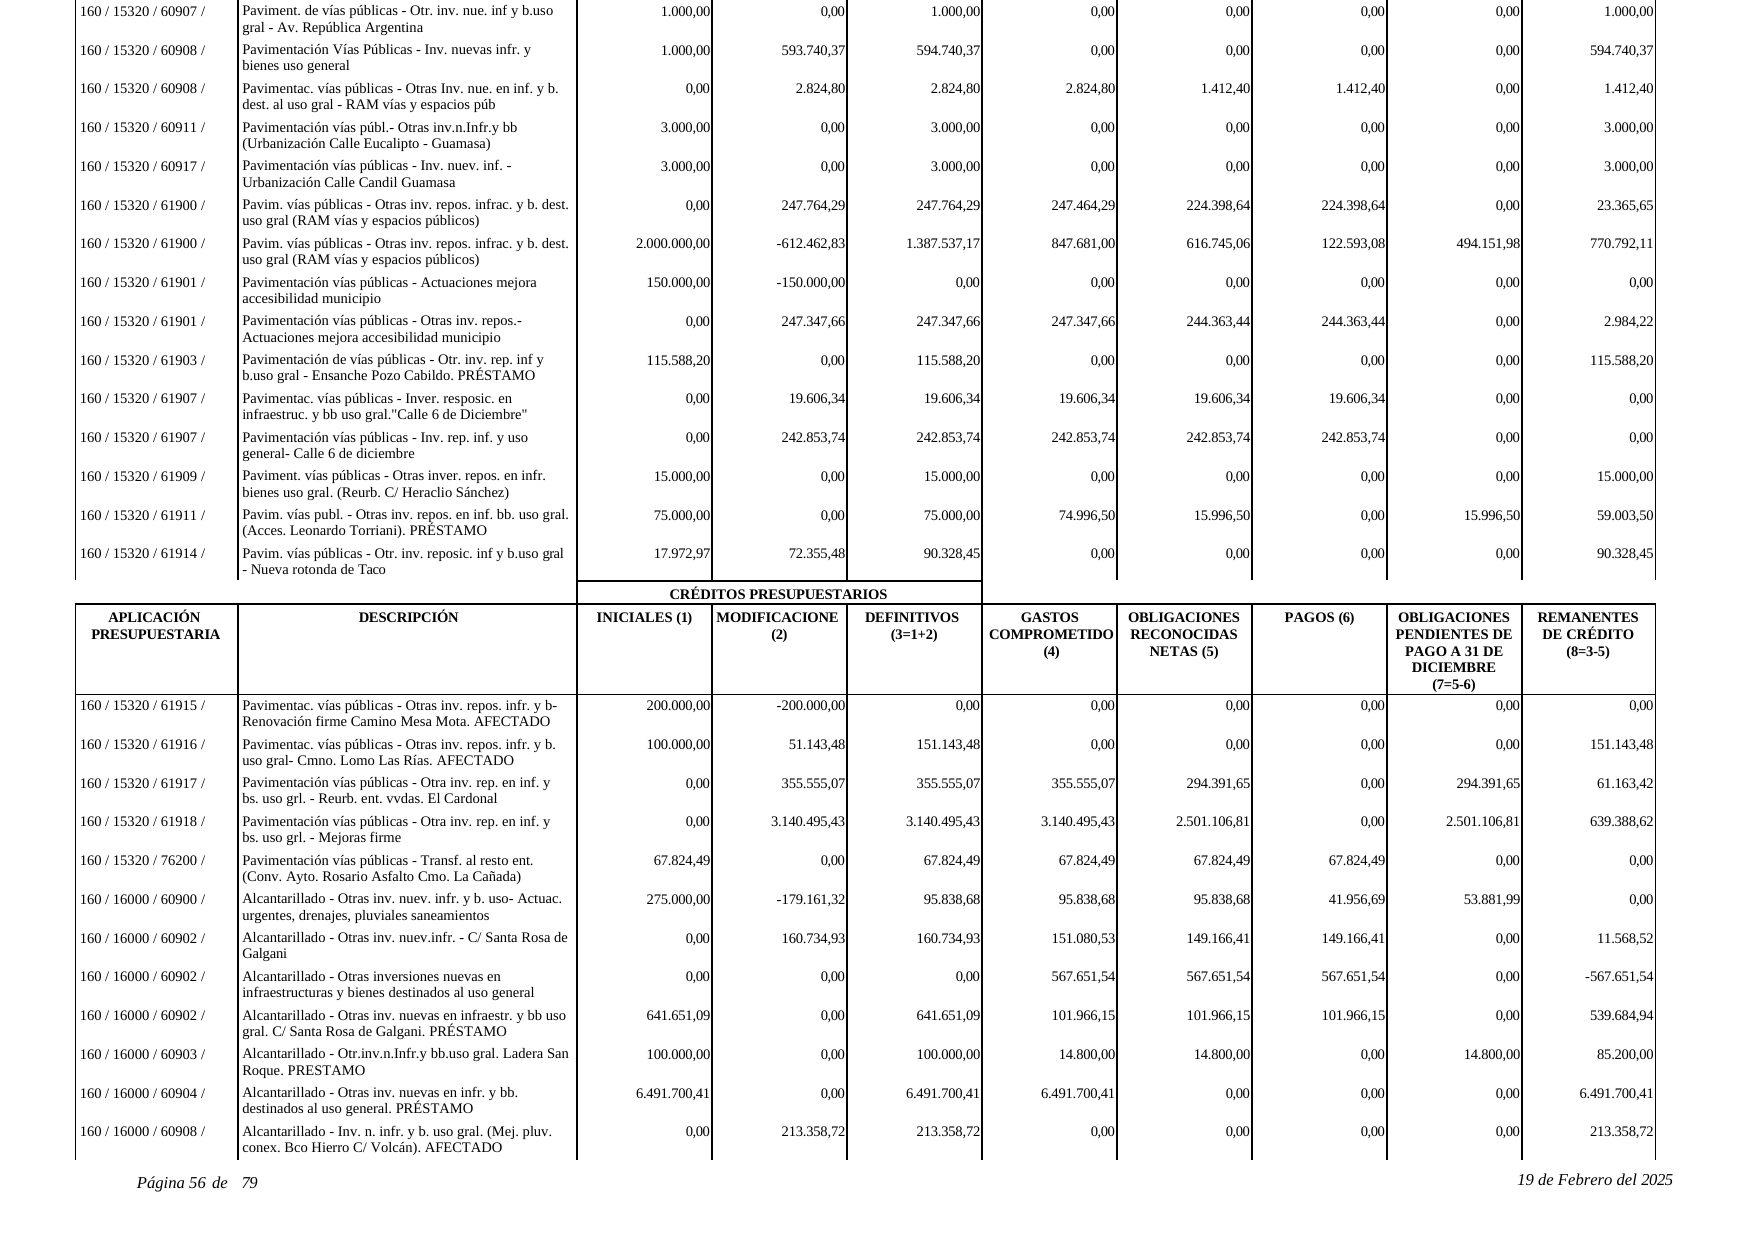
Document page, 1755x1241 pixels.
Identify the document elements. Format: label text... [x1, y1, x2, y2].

table_cell 0,00 [713, 116, 846, 155]
table_cell 160 / 15320 / 61911 / [76, 504, 237, 542]
table_cell 160 / 15320 / 76200 / [76, 850, 237, 888]
table_cell 0,00 [713, 155, 846, 194]
table_header [75, 580, 576, 603]
table_cell 19.606,34 [713, 388, 846, 426]
table_cell 0,00 [1388, 733, 1521, 772]
table_cell Pavim. vías públicas - Otr. inv. reposic. inf y b.uso gral - Nueva rotonda de Taco [239, 543, 576, 580]
table_cell 0,00 [983, 733, 1116, 772]
table_cell Pavim. vías públicas - Otras inv. repos. infrac. y b. dest. uso gral (RAM vías y espacios públicos) [239, 194, 576, 232]
table_cell 0,00 [1388, 39, 1521, 77]
table_cell 0,00 [983, 0, 1116, 39]
table_cell 0,00 [1388, 426, 1521, 465]
table_cell 0,00 [1253, 1121, 1386, 1159]
table_cell -150.000,00 [713, 271, 846, 310]
table_cell 0,00 [578, 388, 711, 426]
table_cell 0,00 [578, 772, 711, 811]
table_cell 2.824,80 [713, 78, 846, 116]
table_cell Pavim. vías públicas - Otras inv. repos. infrac. y b. dest. uso gral (RAM vías y espacios públicos) [239, 233, 576, 271]
table_cell 355.555,07 [983, 772, 1116, 811]
table_cell 0,00 [1388, 155, 1521, 194]
table_cell 0,00 [1523, 888, 1655, 927]
table_cell 53.881,99 [1388, 888, 1521, 927]
table_cell 294.391,65 [1388, 772, 1521, 811]
table_cell 0,00 [1388, 271, 1521, 310]
table_cell -567.651,54 [1523, 966, 1655, 1004]
table_cell 0,00 [1118, 733, 1251, 772]
table_cell 242.853,74 [713, 426, 846, 465]
table_cell 0,00 [1388, 543, 1521, 580]
table_cell 160 / 15320 / 61914 / [76, 543, 237, 580]
table_cell 160 / 16000 / 60902 / [76, 966, 237, 1004]
table_cell 75.000,00 [578, 504, 711, 542]
table_cell 0,00 [1388, 0, 1521, 39]
table_cell 14.800,00 [983, 1043, 1116, 1082]
table_cell 61.163,42 [1523, 772, 1655, 811]
table_cell 0,00 [1388, 1082, 1521, 1121]
table_cell 0,00 [983, 349, 1116, 387]
table_cell 1.000,00 [578, 0, 711, 39]
table_cell 224.398,64 [1253, 194, 1386, 232]
table_cell Alcantarillado - Inv. n. infr. y b. uso gral. (Mej. pluv. conex. Bco Hierro C/ Volcán). AFECTADO [239, 1121, 576, 1159]
table_cell 0,00 [983, 39, 1116, 77]
table_cell 0,00 [1118, 116, 1251, 155]
table_cell 6.491.700,41 [578, 1082, 711, 1121]
table_cell 0,00 [1118, 543, 1251, 580]
table_cell GASTOS COMPROMETIDO (4) [983, 605, 1116, 693]
table_cell -179.161,32 [713, 888, 846, 927]
table_cell 151.143,48 [848, 733, 981, 772]
table_cell 0,00 [1118, 695, 1251, 732]
table_cell 567.651,54 [983, 966, 1116, 1004]
table_cell 242.853,74 [1118, 426, 1251, 465]
table_cell 0,00 [578, 78, 711, 116]
table_cell OBLIGACIONES PENDIENTES DE PAGO A 31 DE DICIEMBRE (7=5-6) [1388, 605, 1521, 693]
table_cell 15.996,50 [1118, 504, 1251, 542]
table_cell 100.000,00 [578, 733, 711, 772]
table_cell 6.491.700,41 [1523, 1082, 1655, 1121]
table_cell Pavimentac. vías públicas - Otras Inv. nue. en inf. y b. dest. al uso gral - RAM vías y espacios púb [239, 78, 576, 116]
table_cell 160 / 15320 / 61909 / [76, 465, 237, 504]
table_cell 0,00 [1118, 0, 1251, 39]
table_cell Pavimentac. vías públicas - Inver. resposic. en infraestruc. y bb uso gral."Calle 6 de Diciembre" [239, 388, 576, 426]
table_cell 0,00 [983, 1121, 1116, 1159]
table_cell 160 / 16000 / 60902 / [76, 927, 237, 966]
table_cell Pavimentación vías públicas - Otras inv. repos.-Actuaciones mejora accesibilidad municipio [239, 310, 576, 349]
table_cell 1.412,40 [1253, 78, 1386, 116]
table_cell 567.651,54 [1118, 966, 1251, 1004]
table_cell Alcantarillado - Otras inv. nuevas en infraestr. y bb uso gral. C/ Santa Rosa de Galgani. PRÉSTAMO [239, 1005, 576, 1043]
table_cell 247.764,29 [713, 194, 846, 232]
table_cell Pavimentación Vías Públicas - Inv. nuevas infr. y bienes uso general [239, 39, 576, 77]
table_cell 0,00 [1253, 1043, 1386, 1082]
table_cell 0,00 [578, 927, 711, 966]
table_cell 224.398,64 [1118, 194, 1251, 232]
table_cell 0,00 [578, 310, 711, 349]
table_cell 19.606,34 [1253, 388, 1386, 426]
table_cell 0,00 [1388, 388, 1521, 426]
table_cell Alcantarillado - Otr.inv.n.Infr.y bb.uso gral. Ladera San Roque. PRESTAMO [239, 1043, 576, 1082]
table_cell 0,00 [1523, 388, 1655, 426]
table_cell 160 / 15320 / 61917 / [76, 772, 237, 811]
table_cell 0,00 [1523, 850, 1655, 888]
table_cell 0,00 [1118, 349, 1251, 387]
table_cell 0,00 [983, 465, 1116, 504]
table_cell 2.824,80 [983, 78, 1116, 116]
table_cell 0,00 [1388, 78, 1521, 116]
table_cell 101.966,15 [983, 1005, 1116, 1043]
table_cell 0,00 [713, 966, 846, 1004]
table_cell 244.363,44 [1118, 310, 1251, 349]
table_cell INICIALES (1) [578, 605, 711, 693]
table_cell 0,00 [1118, 271, 1251, 310]
table_cell MODIFICACIONE (2) [713, 605, 846, 693]
table_cell 67.824,49 [578, 850, 711, 888]
table_cell 0,00 [983, 155, 1116, 194]
table_cell 95.838,68 [1118, 888, 1251, 927]
table_cell 122.593,08 [1253, 233, 1386, 271]
table_cell 15.000,00 [848, 465, 981, 504]
table_cell 19.606,34 [848, 388, 981, 426]
table_cell 594.740,37 [848, 39, 981, 77]
table_cell Pavimentación vías públicas - Transf. al resto ent. (Conv. Ayto. Rosario Asfalto Cmo. La Cañada) [239, 850, 576, 888]
table_cell 85.200,00 [1523, 1043, 1655, 1082]
table_cell Alcantarillado - Otras inv. nuev. infr. y b. uso- Actuac. urgentes, drenajes, pluviales saneamientos [239, 888, 576, 927]
table_cell 0,00 [1253, 39, 1386, 77]
table_cell 74.996,50 [983, 504, 1116, 542]
table_cell 3.000,00 [578, 116, 711, 155]
table_cell 151.143,48 [1523, 733, 1655, 772]
table_cell 0,00 [1118, 1082, 1251, 1121]
table_cell 3.000,00 [1523, 116, 1655, 155]
table_cell 0,00 [1253, 733, 1386, 772]
table_cell 0,00 [1388, 116, 1521, 155]
table_cell 0,00 [578, 426, 711, 465]
table_cell 160 / 15320 / 61900 / [76, 194, 237, 232]
table_cell 0,00 [848, 271, 981, 310]
table_cell 639.388,62 [1523, 811, 1655, 849]
table_cell 0,00 [1253, 271, 1386, 310]
table_cell Pavim. vías publ. - Otras inv. repos. en inf. bb. uso gral. (Acces. Leonardo Torriani). PRÉSTAMO [239, 504, 576, 542]
table_cell 3.140.495,43 [713, 811, 846, 849]
table_cell 0,00 [578, 1121, 711, 1159]
table_cell 0,00 [1388, 1005, 1521, 1043]
table_cell Pavimentación vías públicas - Otra inv. rep. en inf. y bs. uso grl. - Mejoras firme [239, 811, 576, 849]
table_cell 6.491.700,41 [848, 1082, 981, 1121]
table_cell 0,00 [713, 1082, 846, 1121]
table_cell 0,00 [1253, 811, 1386, 849]
table_cell 2.984,22 [1523, 310, 1655, 349]
table_cell 242.853,74 [983, 426, 1116, 465]
table_cell 160 / 16000 / 60904 / [76, 1082, 237, 1121]
table_cell 0,00 [1523, 271, 1655, 310]
table_cell 19.606,34 [983, 388, 1116, 426]
table_cell 0,00 [1388, 465, 1521, 504]
table_cell 0,00 [1388, 1121, 1521, 1159]
table_cell 101.966,15 [1253, 1005, 1386, 1043]
table_cell Pavimentación vías públ.- Otras inv.n.Infr.y bb (Urbanización Calle Eucalipto - Guamasa) [239, 116, 576, 155]
table_cell 160.734,93 [848, 927, 981, 966]
table_cell 160 / 16000 / 60903 / [76, 1043, 237, 1082]
table_cell 3.000,00 [848, 116, 981, 155]
table_cell 1.387.537,17 [848, 233, 981, 271]
table_cell 160 / 15320 / 61907 / [76, 388, 237, 426]
table_cell 213.358,72 [1523, 1121, 1655, 1159]
table_cell 0,00 [713, 465, 846, 504]
table_cell 770.792,11 [1523, 233, 1655, 271]
table_cell 0,00 [1253, 1082, 1386, 1121]
table_cell 160 / 15320 / 61918 / [76, 811, 237, 849]
table_cell 2.824,80 [848, 78, 981, 116]
table_cell 160 / 15320 / 61901 / [76, 310, 237, 349]
table_cell 0,00 [848, 695, 981, 732]
table_cell 160.734,93 [713, 927, 846, 966]
table_cell 51.143,48 [713, 733, 846, 772]
table_cell 14.800,00 [1118, 1043, 1251, 1082]
table_cell 2.501.106,81 [1118, 811, 1251, 849]
table_cell 0,00 [1523, 695, 1655, 732]
table_cell 15.000,00 [578, 465, 711, 504]
table_cell 242.853,74 [1253, 426, 1386, 465]
table_cell 0,00 [1388, 966, 1521, 1004]
table_cell 567.651,54 [1253, 966, 1386, 1004]
table_cell 160 / 15320 / 61903 / [76, 349, 237, 387]
table_cell 247.464,29 [983, 194, 1116, 232]
table_cell 200.000,00 [578, 695, 711, 732]
table_cell 14.800,00 [1388, 1043, 1521, 1082]
table_cell 67.824,49 [1118, 850, 1251, 888]
table_cell -612.462,83 [713, 233, 846, 271]
table_cell 1.000,00 [578, 39, 711, 77]
table_cell 355.555,07 [713, 772, 846, 811]
table_cell 0,00 [983, 695, 1116, 732]
table_cell 539.684,94 [1523, 1005, 1655, 1043]
table_cell 149.166,41 [1253, 927, 1386, 966]
table_cell 59.003,50 [1523, 504, 1655, 542]
table_cell 3.140.495,43 [848, 811, 981, 849]
table_cell 213.358,72 [848, 1121, 981, 1159]
table_cell 160 / 16000 / 60902 / [76, 1005, 237, 1043]
table_cell 1.000,00 [848, 0, 981, 39]
table_cell Alcantarillado - Otras inversiones nuevas en infraestructuras y bienes destinados al uso general [239, 966, 576, 1004]
table_cell DEFINITIVOS (3=1+2) [848, 605, 981, 693]
table_cell 0,00 [1388, 349, 1521, 387]
table_cell Pavimentación vías públicas - Inv. nuev. inf. - Urbanización Calle Candil Guamasa [239, 155, 576, 194]
table_cell 115.588,20 [1523, 349, 1655, 387]
table_cell 0,00 [713, 504, 846, 542]
table_cell 3.000,00 [578, 155, 711, 194]
table_cell 0,00 [578, 194, 711, 232]
table_cell 355.555,07 [848, 772, 981, 811]
table_cell 67.824,49 [983, 850, 1116, 888]
table_cell 641.651,09 [848, 1005, 981, 1043]
table_cell 0,00 [1253, 504, 1386, 542]
table_cell 160 / 15320 / 61901 / [76, 271, 237, 310]
table_cell 0,00 [578, 811, 711, 849]
table_cell 0,00 [983, 271, 1116, 310]
table_cell 616.745,06 [1118, 233, 1251, 271]
table_cell 100.000,00 [848, 1043, 981, 1082]
table_cell 0,00 [713, 850, 846, 888]
table_cell 100.000,00 [578, 1043, 711, 1082]
table_cell 275.000,00 [578, 888, 711, 927]
table_cell APLICACIÓN PRESUPUESTARIA [76, 605, 237, 693]
table_cell 0,00 [1118, 1121, 1251, 1159]
table_cell 0,00 [1118, 155, 1251, 194]
table_cell 594.740,37 [1523, 39, 1655, 77]
table_cell OBLIGACIONES RECONOCIDAS NETAS (5) [1118, 605, 1251, 693]
table_cell 0,00 [848, 966, 981, 1004]
table_cell 160 / 15320 / 60908 / [76, 78, 237, 116]
table_cell PAGOS (6) [1253, 605, 1386, 693]
table_cell 0,00 [1118, 39, 1251, 77]
table_cell 160 / 15320 / 60907 / [76, 0, 237, 39]
table_cell 90.328,45 [848, 543, 981, 580]
table_cell 0,00 [1253, 465, 1386, 504]
table_cell 72.355,48 [713, 543, 846, 580]
table_cell 247.764,29 [848, 194, 981, 232]
table_cell 847.681,00 [983, 233, 1116, 271]
table_cell 0,00 [1118, 465, 1251, 504]
table_cell 160 / 15320 / 61915 / [76, 695, 237, 732]
table_cell 3.000,00 [1523, 155, 1655, 194]
table_cell 160 / 15320 / 61900 / [76, 233, 237, 271]
table_cell 1.412,40 [1523, 78, 1655, 116]
table_cell 150.000,00 [578, 271, 711, 310]
table_cell 90.328,45 [1523, 543, 1655, 580]
table_header CRÉDITOS PRESUPUESTARIOS [578, 582, 981, 603]
table_cell 160 / 15320 / 60911 / [76, 116, 237, 155]
table_cell 23.365,65 [1523, 194, 1655, 232]
table_cell 242.853,74 [848, 426, 981, 465]
table_cell 0,00 [1388, 310, 1521, 349]
table_cell 0,00 [1253, 695, 1386, 732]
table_cell 17.972,97 [578, 543, 711, 580]
table_cell Pavimentac. vías públicas - Otras inv. repos. infr. y b. uso gral- Cmno. Lomo Las Rías. AFECTADO [239, 733, 576, 772]
table_cell Paviment. de vías públicas - Otr. inv. nue. inf y b.uso gral - Av. República Argentina [239, 0, 576, 39]
table_cell 294.391,65 [1118, 772, 1251, 811]
table_cell 0,00 [713, 1043, 846, 1082]
table_cell 1.000,00 [1523, 0, 1655, 39]
table_cell 0,00 [578, 966, 711, 1004]
table_cell 0,00 [1388, 194, 1521, 232]
table_cell 67.824,49 [848, 850, 981, 888]
table_cell 95.838,68 [848, 888, 981, 927]
table_cell Pavimentación vías públicas - Otra inv. rep. en inf. y bs. uso grl. - Reurb. ent. vvdas. El Cardonal [239, 772, 576, 811]
table_cell 160 / 15320 / 61907 / [76, 426, 237, 465]
table_cell 11.568,52 [1523, 927, 1655, 966]
table_cell Pavimentación vías públicas - Actuaciones mejora accesibilidad municipio [239, 271, 576, 310]
table_cell 6.491.700,41 [983, 1082, 1116, 1121]
table_cell 160 / 15320 / 60908 / [76, 39, 237, 77]
table_cell 0,00 [1253, 116, 1386, 155]
table_cell 15.996,50 [1388, 504, 1521, 542]
table_cell Pavimentación de vías públicas - Otr. inv. rep. inf y b.uso gral - Ensanche Pozo Cabildo. PRÉSTAMO [239, 349, 576, 387]
table_cell -200.000,00 [713, 695, 846, 732]
table_cell 2.501.106,81 [1388, 811, 1521, 849]
table_cell 247.347,66 [713, 310, 846, 349]
table_cell 67.824,49 [1253, 850, 1386, 888]
table_cell 0,00 [983, 543, 1116, 580]
table_header [983, 580, 1655, 603]
table_cell 160 / 15320 / 60917 / [76, 155, 237, 194]
table_cell 0,00 [713, 1005, 846, 1043]
table_cell 19.606,34 [1118, 388, 1251, 426]
table_cell 149.166,41 [1118, 927, 1251, 966]
table_cell 247.347,66 [983, 310, 1116, 349]
table_cell 151.080,53 [983, 927, 1116, 966]
table_cell 0,00 [1388, 695, 1521, 732]
table_cell 641.651,09 [578, 1005, 711, 1043]
table_cell 593.740,37 [713, 39, 846, 77]
table_cell 101.966,15 [1118, 1005, 1251, 1043]
table_cell 160 / 16000 / 60900 / [76, 888, 237, 927]
table_cell 0,00 [1253, 349, 1386, 387]
table_cell Paviment. vías públicas - Otras inver. repos. en infr. bienes uso gral. (Reurb. C/ Heraclio Sánchez) [239, 465, 576, 504]
table_cell 0,00 [1253, 0, 1386, 39]
table_cell 213.358,72 [713, 1121, 846, 1159]
table_cell 95.838,68 [983, 888, 1116, 927]
table_cell 0,00 [1253, 155, 1386, 194]
table_cell 160 / 15320 / 61916 / [76, 733, 237, 772]
table_cell 115.588,20 [578, 349, 711, 387]
table_cell 247.347,66 [848, 310, 981, 349]
table_cell 244.363,44 [1253, 310, 1386, 349]
table_cell 0,00 [713, 0, 846, 39]
table_cell Alcantarillado - Otras inv. nuevas en infr. y bb. destinados al uso general. PRÉSTAMO [239, 1082, 576, 1121]
table_cell 3.000,00 [848, 155, 981, 194]
table_cell 3.140.495,43 [983, 811, 1116, 849]
table_cell 160 / 16000 / 60908 / [76, 1121, 237, 1159]
table_cell 0,00 [1388, 850, 1521, 888]
table_cell Alcantarillado - Otras inv. nuev.infr. - C/ Santa Rosa de Galgani [239, 927, 576, 966]
table_cell 0,00 [1388, 927, 1521, 966]
table_cell 0,00 [1253, 772, 1386, 811]
table_cell 494.151,98 [1388, 233, 1521, 271]
table_cell REMANENTES DE CRÉDITO (8=3-5) [1523, 605, 1655, 693]
table_cell 0,00 [713, 349, 846, 387]
table_cell 41.956,69 [1253, 888, 1386, 927]
table_cell 15.000,00 [1523, 465, 1655, 504]
table_cell Pavimentac. vías públicas - Otras inv. repos. infr. y b-Renovación firme Camino Mesa Mota. AFECTADO [239, 695, 576, 732]
table_cell 0,00 [983, 116, 1116, 155]
table_cell 0,00 [1523, 426, 1655, 465]
table_cell 2.000.000,00 [578, 233, 711, 271]
table_cell 75.000,00 [848, 504, 981, 542]
table_cell 0,00 [1253, 543, 1386, 580]
table_cell 1.412,40 [1118, 78, 1251, 116]
table_cell 115.588,20 [848, 349, 981, 387]
table_cell Pavimentación vías públicas - Inv. rep. inf. y uso general- Calle 6 de diciembre [239, 426, 576, 465]
table_cell DESCRIPCIÓN [239, 605, 576, 693]
